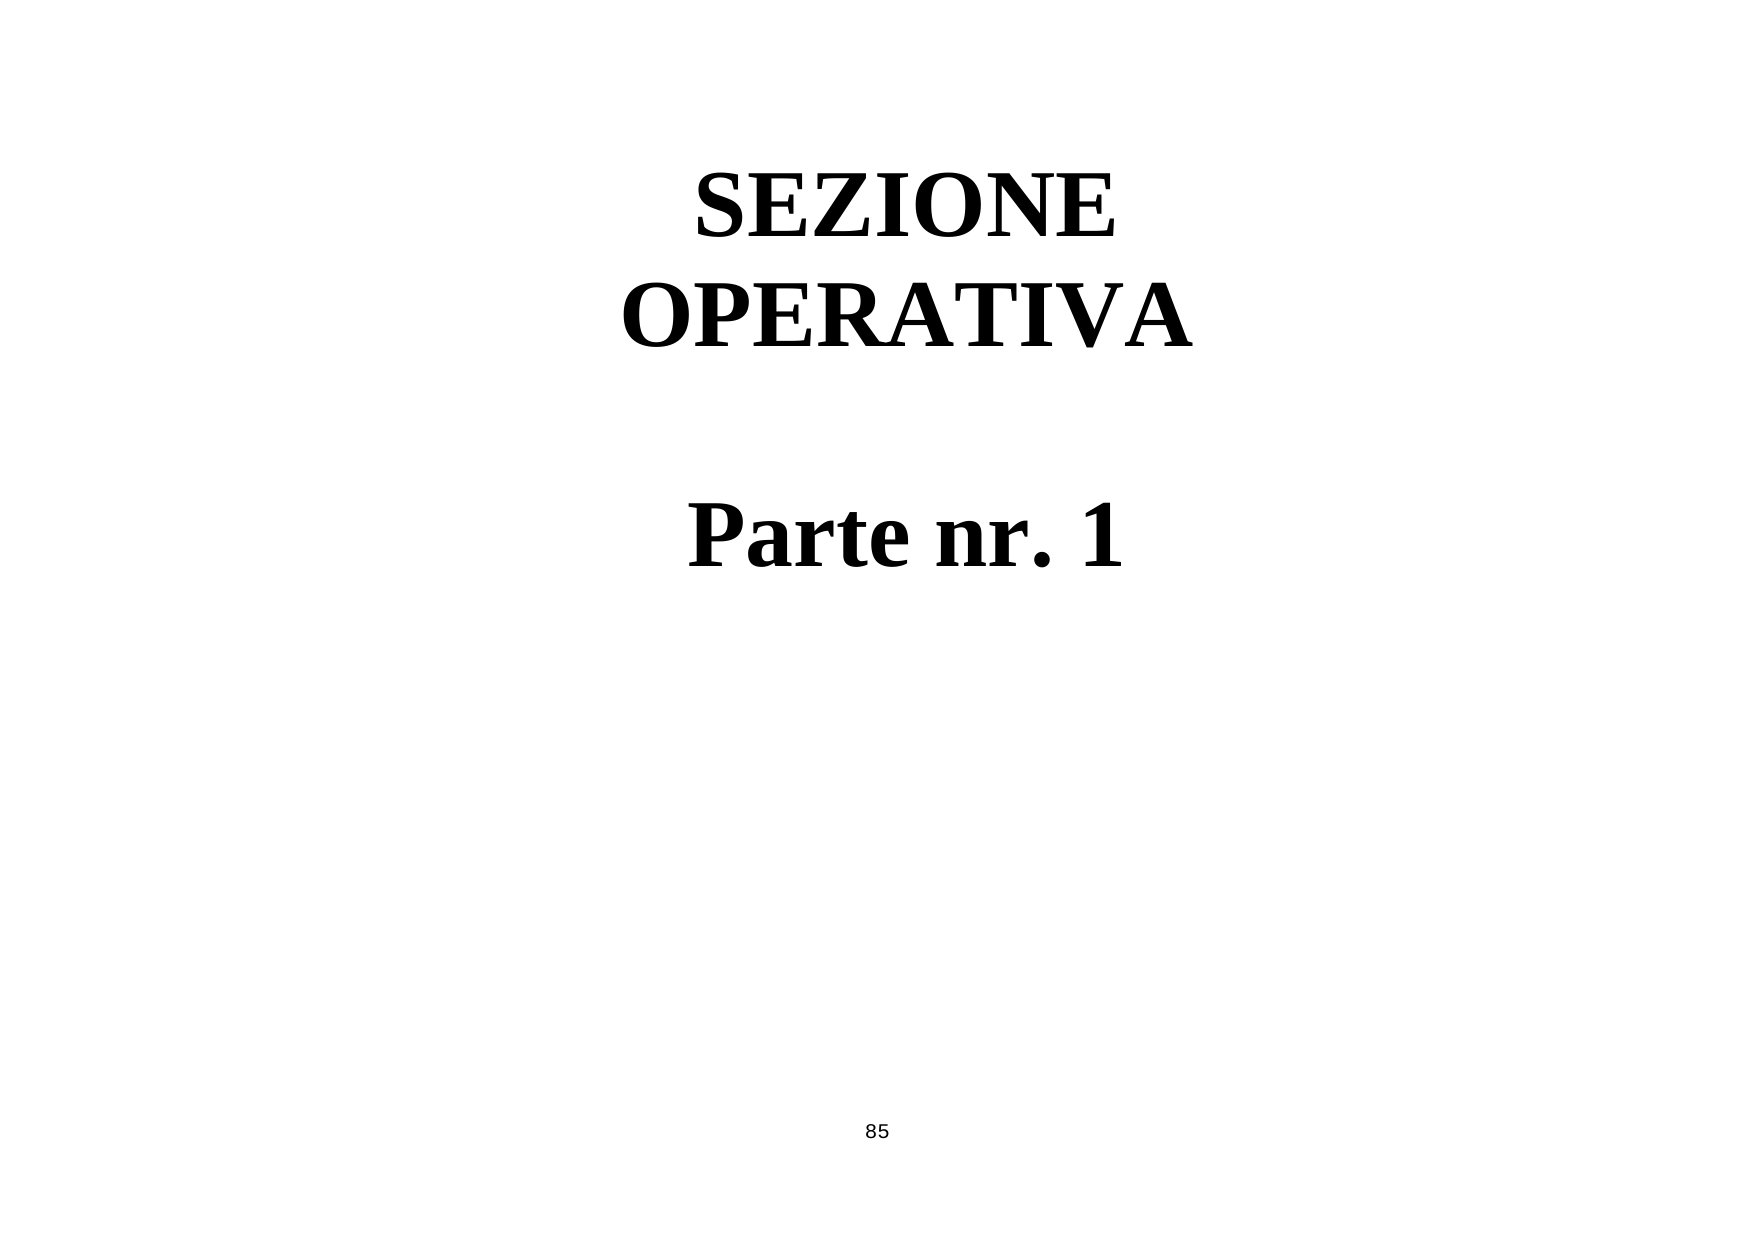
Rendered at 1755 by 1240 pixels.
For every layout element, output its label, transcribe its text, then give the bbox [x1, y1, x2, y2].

text Parte nr. 1 [59, 477, 1695, 588]
text SEZIONE [59, 147, 1695, 257]
text OPERATIVA [59, 257, 1695, 367]
